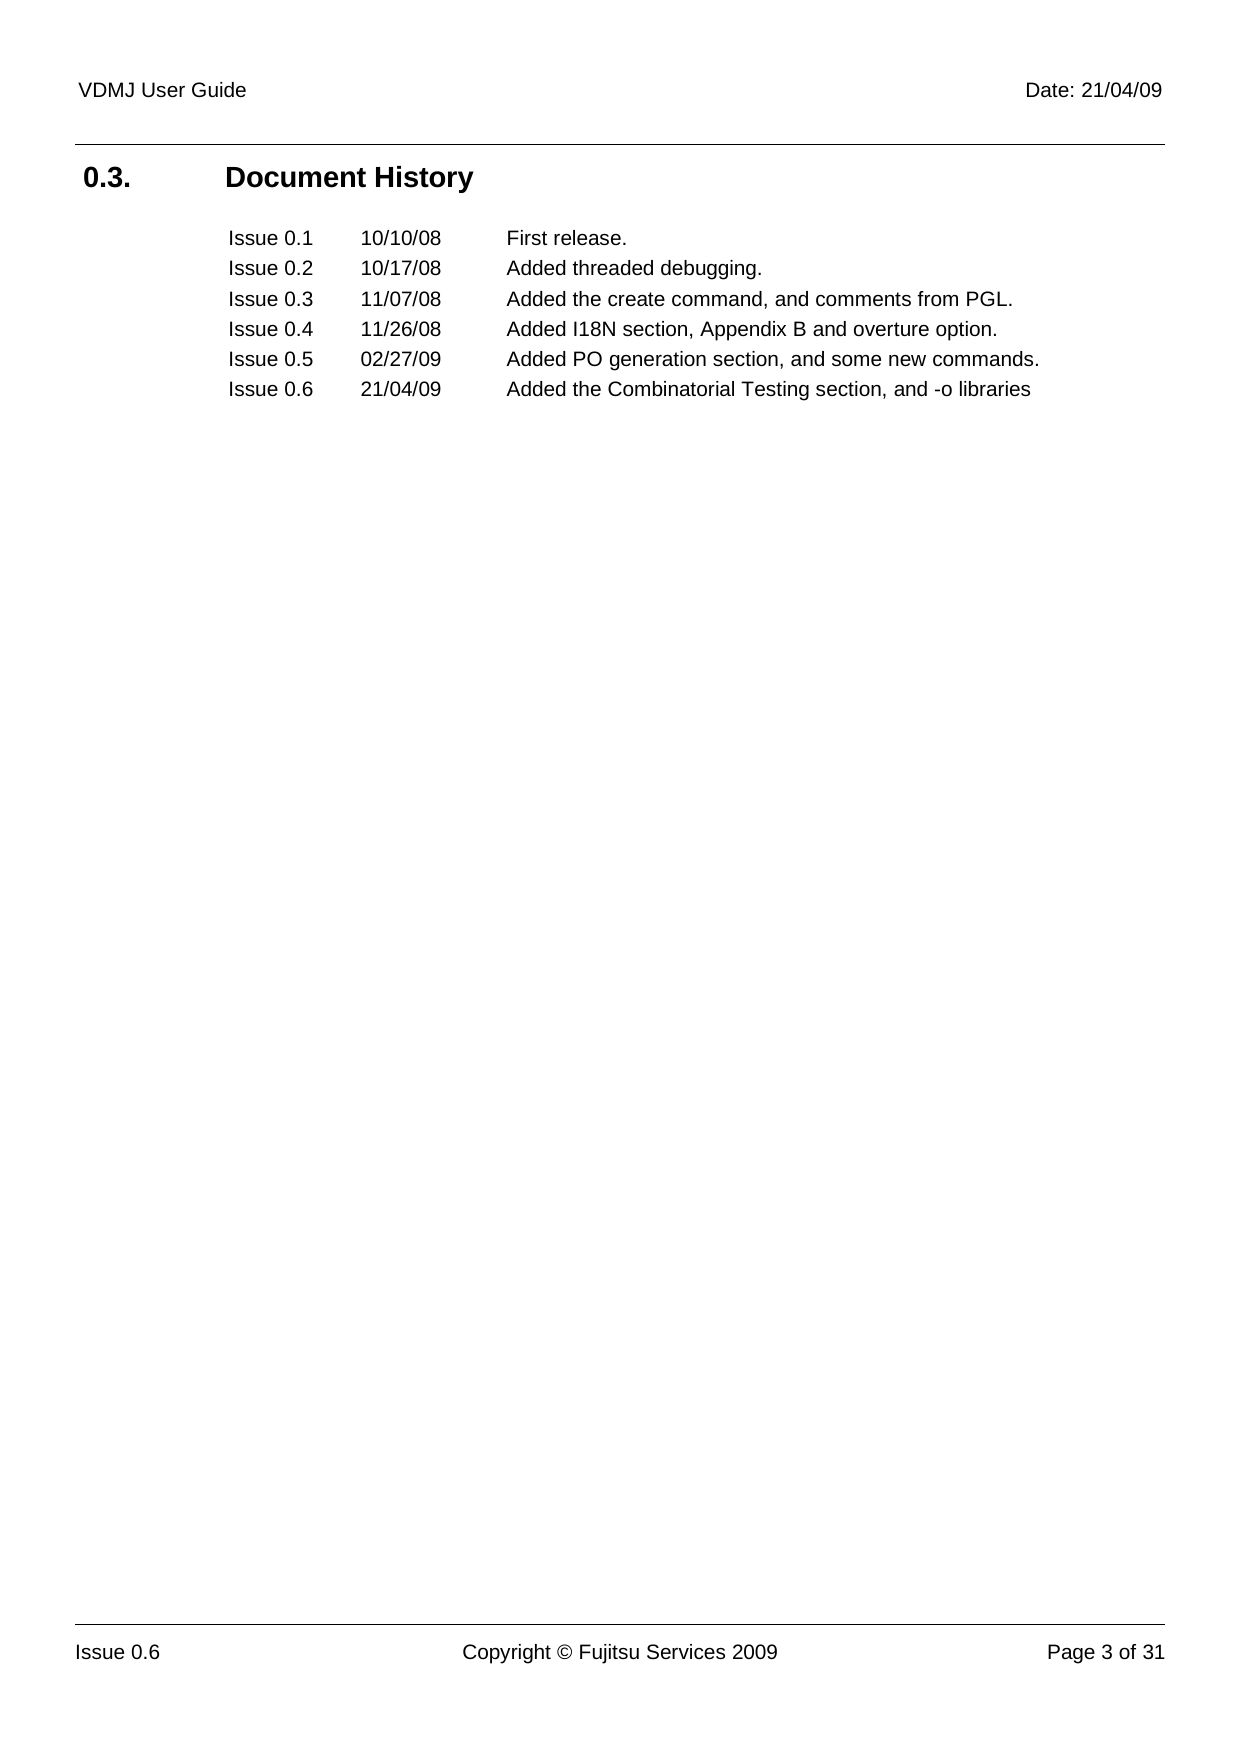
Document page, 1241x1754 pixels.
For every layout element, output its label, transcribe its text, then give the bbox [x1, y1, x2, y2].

table_header Issue 0.1 [225, 223, 357, 253]
subtitle Document History [75, 160, 1165, 193]
table_cell 21/04/09 [358, 374, 503, 404]
table_cell Issue 0.2 [225, 253, 357, 283]
table_cell Added threaded debugging. [504, 253, 1050, 283]
table_header 10/10/08 [358, 223, 503, 253]
table_cell Issue 0.4 [225, 314, 357, 344]
table_cell Issue 0.6 [225, 374, 357, 404]
table_cell Added PO generation section, and some new commands. [504, 344, 1050, 374]
table_cell 07/11/08 [358, 284, 503, 313]
table_cell Added the create command, and comments from PGL. [504, 284, 1050, 313]
table_cell 26/11/08 [358, 314, 503, 344]
table_cell 17/10/08 [358, 253, 503, 283]
table_cell 27/02/09 [358, 344, 503, 374]
table_header First release. [504, 223, 1050, 253]
table_cell Added the Combinatorial Testing section, and -o libraries [504, 374, 1050, 404]
table_cell Issue 0.3 [225, 284, 357, 313]
table_cell Issue 0.5 [225, 344, 357, 374]
table_cell Added I18N section, Appendix B and overture option. [504, 314, 1050, 344]
